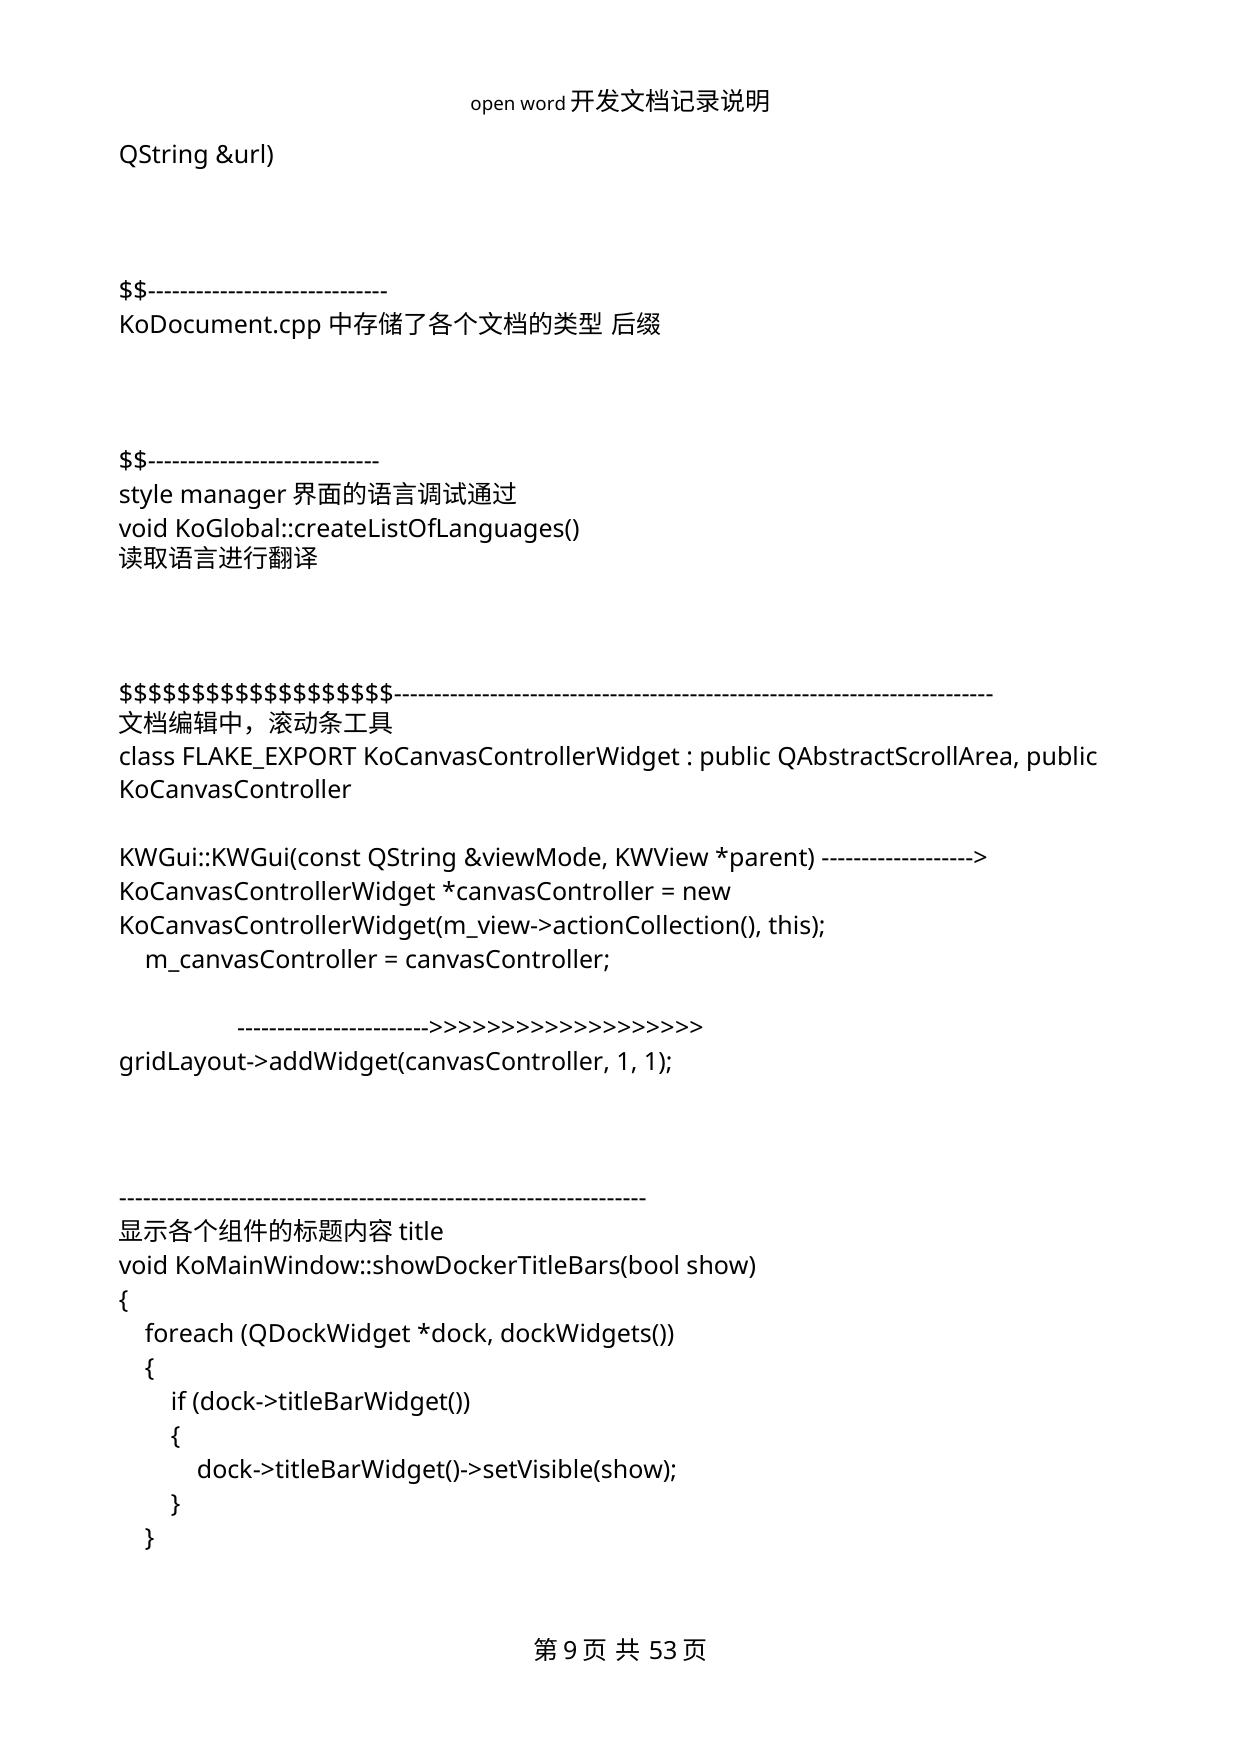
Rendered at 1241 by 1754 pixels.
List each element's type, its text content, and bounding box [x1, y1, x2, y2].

text { [119, 1418, 1121, 1452]
text $$------------------------------ [119, 273, 1121, 307]
text $$$$$$$$$$$$$$$$$$$--------------------------------------------------------------------------- [119, 676, 1121, 709]
text 文档编辑中，滚动条工具 [119, 709, 1121, 738]
text m_canvasController = canvasController; [119, 942, 1121, 976]
text KWGui::KWGui(const QString &viewMode, KWView *parent) -------------------> [119, 840, 1121, 874]
text foreach (QDockWidget *dock, dockWidgets()) [119, 1316, 1121, 1350]
text KoDocument.cpp 中存储了各个文档的类型 后缀 [119, 307, 1121, 341]
text } [119, 1486, 1121, 1519]
text 显示各个组件的标题内容title [119, 1214, 1121, 1248]
text class FLAKE_EXPORT KoCanvasControllerWidget : public QAbstractScrollArea, public KoCanvasController [119, 738, 1121, 806]
text 读取语言进行翻译 [119, 545, 1121, 574]
text if (dock->titleBarWidget()) [119, 1384, 1121, 1418]
text style manager界面的语言调试通过 [119, 477, 1121, 511]
text { [119, 1282, 1121, 1316]
text dock->titleBarWidget()->setVisible(show); [119, 1452, 1121, 1486]
text void KoGlobal::createListOfLanguages() [119, 511, 1121, 545]
text gridLayout->addWidget(canvasController, 1, 1); [119, 1044, 1121, 1078]
text void KoMainWindow::showDockerTitleBars(bool show) [119, 1248, 1121, 1282]
text ------------------------------------------------------------------ [119, 1180, 1121, 1214]
text { [119, 1350, 1121, 1384]
text ------------------------>>>>>>>>>>>>>>>>>>> [119, 1010, 1121, 1044]
text KoCanvasControllerWidget *canvasController = new KoCanvasControllerWidget(m_view->actionCollection(), this); [119, 874, 1121, 942]
text $$----------------------------- [119, 443, 1121, 477]
text } [119, 1519, 1121, 1553]
text QString &url) [119, 137, 1121, 171]
